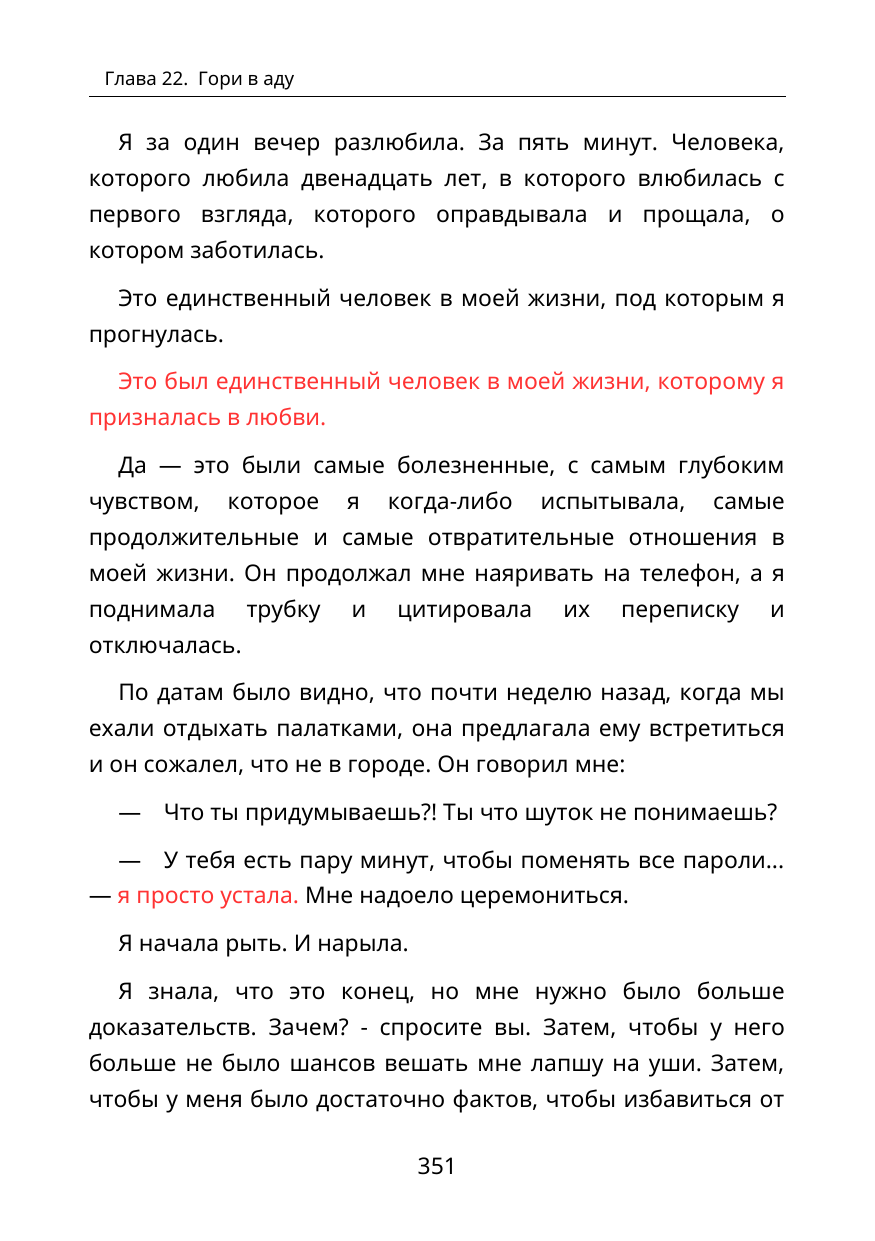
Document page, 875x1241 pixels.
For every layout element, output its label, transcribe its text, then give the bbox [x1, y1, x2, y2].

text Я за один вечер разлюбила. За пять минут. Человека, которого любила двенадцать лет, в которого влюбилась с первого взгляда, которого оправдывала и прощала, о котором заботилась. [88, 126, 786, 265]
text Это был единственный человек в моей жизни, которому я призналась в любви. [88, 365, 786, 432]
text Я знала, что это конец, но мне нужно было больше доказательств. Зачем? - спросите вы. Затем, чтобы у него больше не было шансов вешать мне лапшу на уши. Затем, чтобы у меня было достаточно фактов, чтобы избавиться от [88, 975, 786, 1114]
text Я начала рыть. И нарыла. [88, 927, 786, 958]
text Да — это были самые болезненные, с самым глубоким чувством, которое я когда-либо испытывала, самые продолжительные и самые отвратительные отношения в моей жизни. Он продолжал мне наяривать на телефон, а я поднимала трубку и цитировала их переписку и отключалась. [88, 449, 786, 660]
text Это единственный человек в моей жизни, под которым я прогнулась. [88, 282, 786, 349]
list Что ты придумываешь?! Ты что шуток не понимаешь? [88, 796, 786, 827]
list У тебя есть пару минут, чтобы поменять все пароли... — я просто устала. Мне надоело церемониться. [88, 843, 786, 911]
text По датам было видно, что почти неделю назад, когда мы ехали отдыхать палатками, она предлагала ему встретиться и он сожалел, что не в городе. Он говорил мне: [88, 676, 786, 779]
